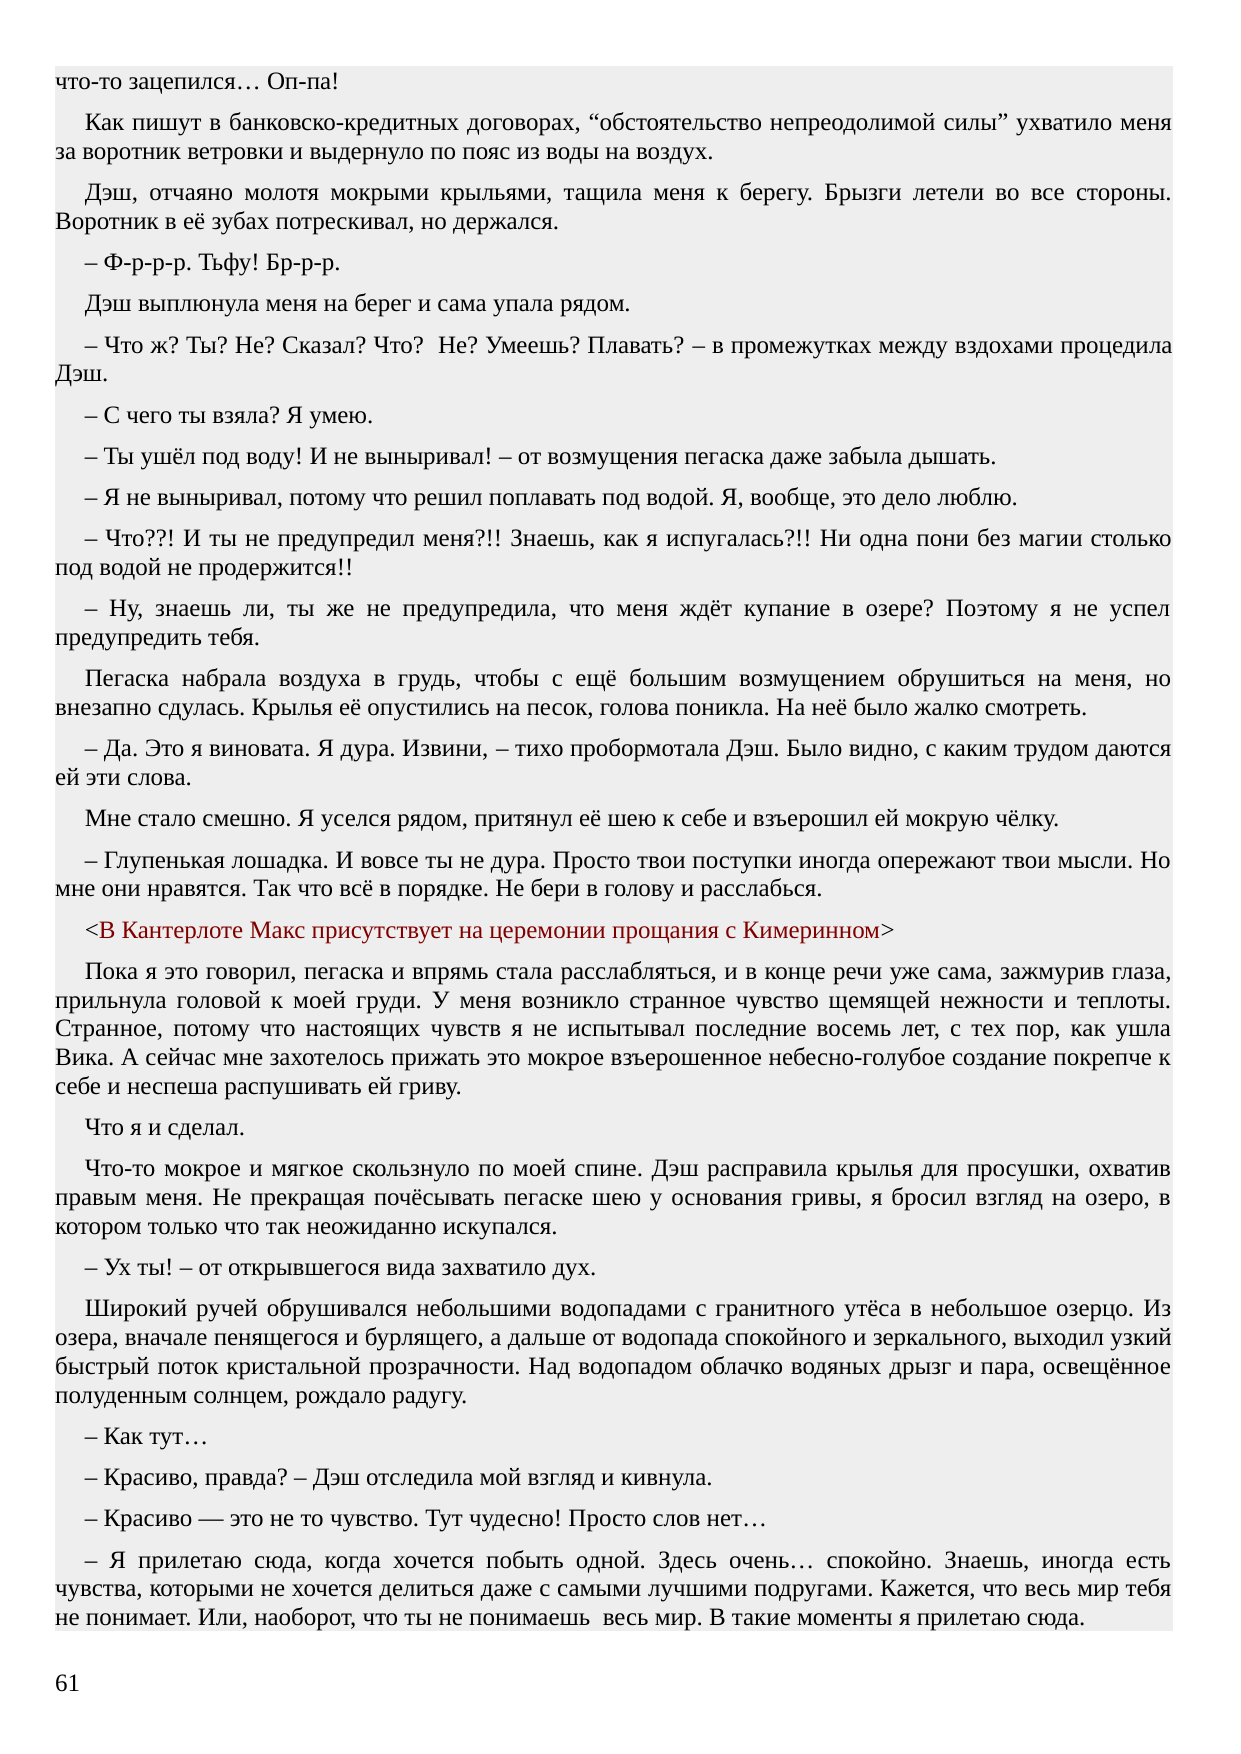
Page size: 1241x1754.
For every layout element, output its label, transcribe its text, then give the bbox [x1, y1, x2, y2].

text – Что ж? Ты? Не? Сказал? Что? Не? Умеешь? Плавать? – в промежутках между вздохами процедила Дэш. [55, 330, 1173, 387]
text <В Кантерлоте Макс присутствует на церемонии прощания с Кимеринном> [55, 915, 1173, 943]
text – Ну, знаешь ли, ты же не предупредила, что меня ждёт купание в озере? Поэтому я не успел предупредить тебя. [55, 593, 1173, 651]
text – Ты ушёл под воду! И не выныривал! – от возмущения пегаска даже забыла дышать. [55, 441, 1173, 470]
text – Глупенькая лошадка. И вовсе ты не дура. Просто твои поступки иногда опережают твои мысли. Но мне они нравятся. Так что всё в порядке. Не бери в голову и расслабься. [55, 845, 1173, 902]
text – Красиво, правда? – Дэш отследила мой взгляд и кивнула. [55, 1462, 1173, 1491]
text Мне стало смешно. Я уселся рядом, притянул её шею к себе и взъерошил ей мокрую чёлку. [55, 803, 1173, 832]
text Дэш выплюнула меня на берег и сама упала рядом. [55, 288, 1173, 317]
text Широкий ручей обрушивался небольшими водопадами с гранитного утёса в небольшое озерцо. Из озера, вначале пенящегося и бурлящего, а дальше от водопада спокойного и зеркального, выходил узкий быстрый поток кристальной прозрачности. Над водопадом облачко водяных дрызг и пара, освещённое полуденным солнцем, рождало радугу. [55, 1293, 1173, 1408]
text Как пишут в банковско-кредитных договорах, “обстоятельство непреодолимой силы” ухватило меня за воротник ветровки и выдернуло по пояс из воды на воздух. [55, 107, 1173, 165]
text Пока я это говорил, пегаска и впрямь стала расслабляться, и в конце речи уже сама, зажмурив глаза, прильнула головой к моей груди. У меня возникло странное чувство щемящей нежности и теплоты. Странное, потому что настоящих чувств я не испытывал последние восемь лет, с тех пор, как ушла Вика. А сейчас мне захотелось прижать это мокрое взъерошенное небесно-голубое создание покрепче к себе и неспеша распушивать ей гриву. [55, 956, 1173, 1100]
text – Как тут… [55, 1421, 1173, 1450]
text – Да. Это я виновата. Я дура. Извини, – тихо пробормотала Дэш. Было видно, с каким трудом даются ей эти слова. [55, 733, 1173, 791]
text – Я прилетаю сюда, когда хочется побыть одной. Здесь очень… спокойно. Знаешь, иногда есть чувства, которыми не хочется делиться даже с самыми лучшими подругами. Кажется, что весь мир тебя не понимает. Или, наоборот, что ты не понимаешь весь мир. В такие моменты я прилетаю сюда. [55, 1545, 1173, 1631]
text – Красиво — это не то чувство. Тут чудесно! Просто слов нет… [55, 1503, 1173, 1532]
text – Ф-р-р-р. Тьфу! Бр-р-р. [55, 247, 1173, 276]
text – С чего ты взяла? Я умею. [55, 400, 1173, 428]
text Дэш, отчаяно молотя мокрыми крыльями, тащила меня к берегу. Брызги летели во все стороны. Воротник в её зубах потрескивал, но держался. [55, 177, 1173, 235]
text Пегаска набрала воздуха в грудь, чтобы с ещё большим возмущением обрушиться на меня, но внезапно сдулась. Крылья её опустились на песок, голова поникла. На неё было жалко смотреть. [55, 663, 1173, 721]
text Что-то мокрое и мягкое скользнуло по моей спине. Дэш расправила крылья для просушки, охватив правым меня. Не прекращая почёсывать пегаске шею у основания гривы, я бросил взгляд на озеро, в котором только что так неожиданно искупался. [55, 1153, 1173, 1240]
text – Что??! И ты не предупредил меня?!! Знаешь, как я испугалась?!! Ни одна пони без магии столько под водой не продержится!! [55, 523, 1173, 581]
text – Ух ты! – от открывшегося вида захватило дух. [55, 1252, 1173, 1281]
text – Я не выныривал, потому что решил поплавать под водой. Я, вообще, это дело люблю. [55, 482, 1173, 511]
text что-то зацепился… Оп-па! [55, 66, 1173, 95]
text Что я и сделал. [55, 1112, 1173, 1141]
